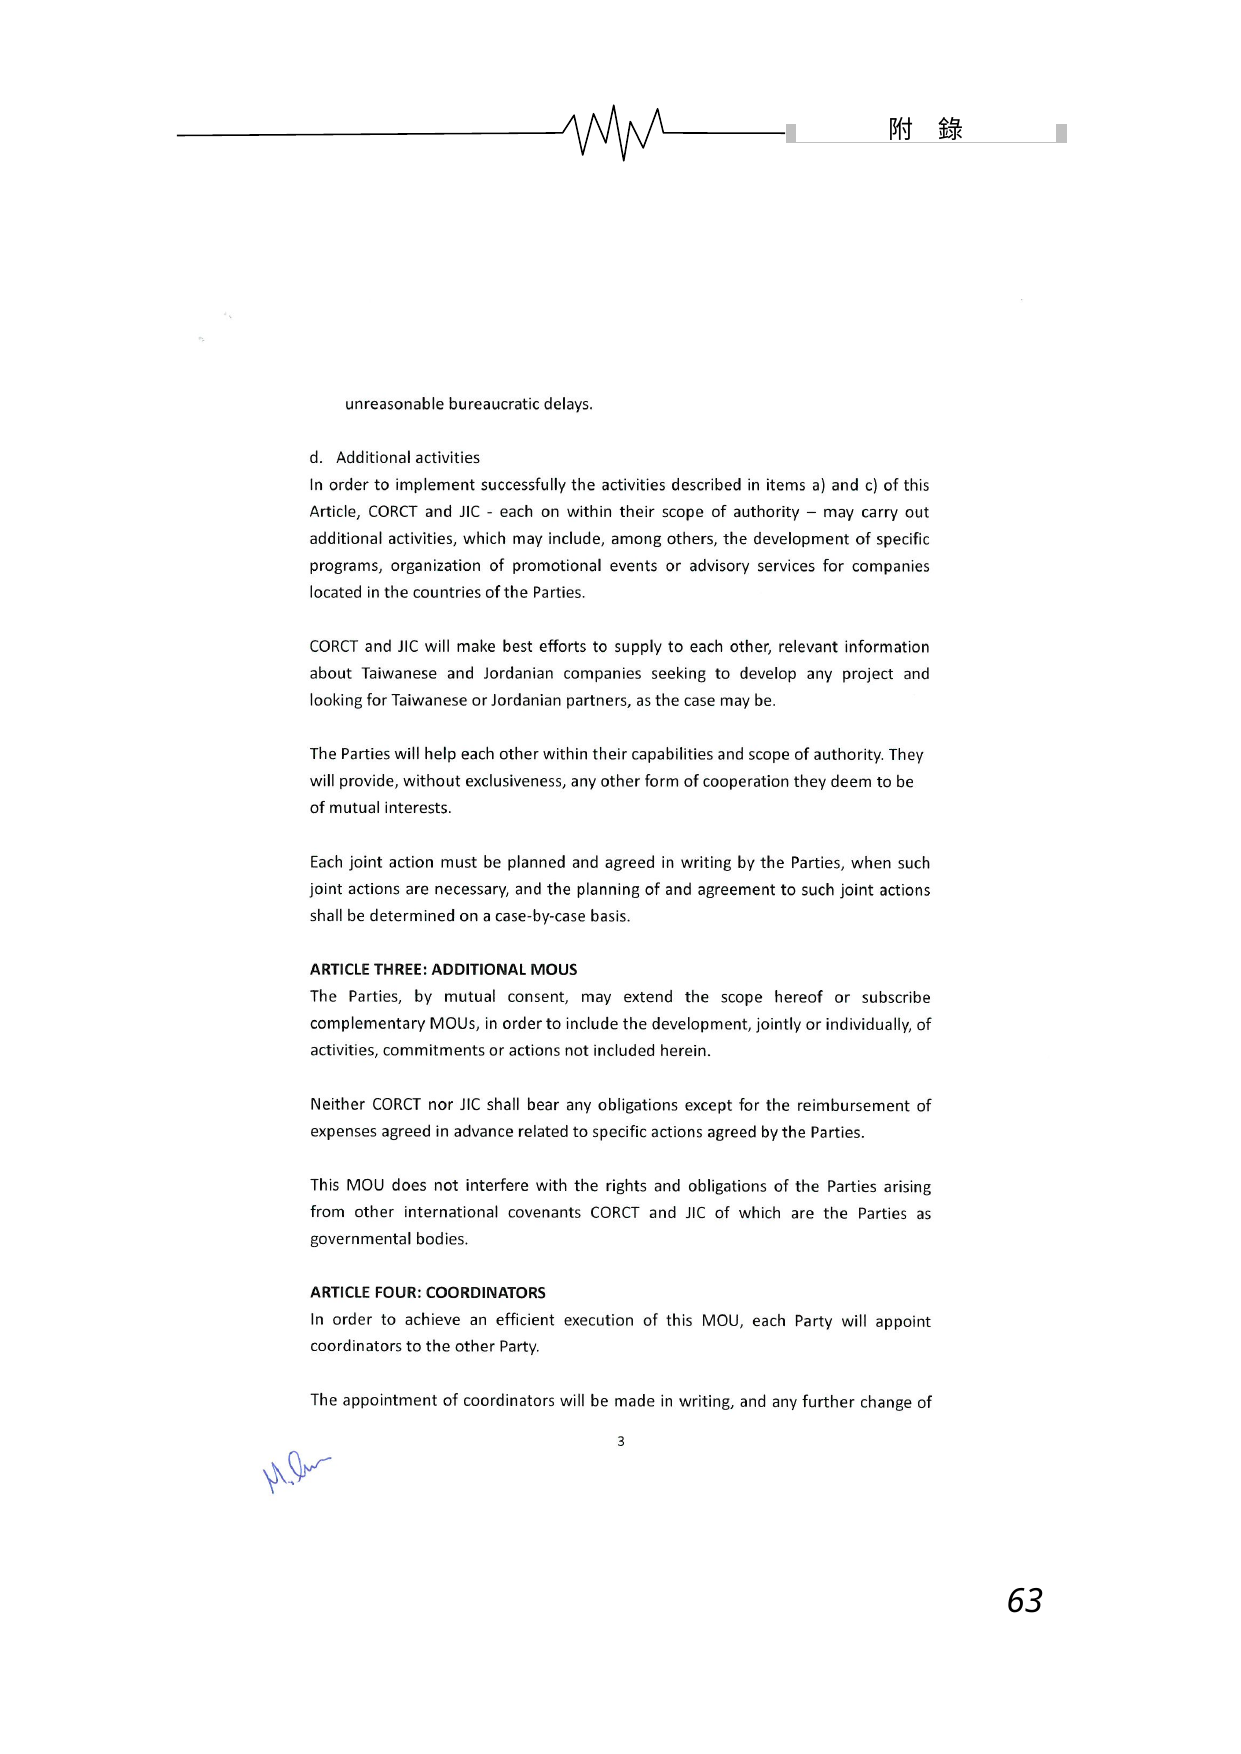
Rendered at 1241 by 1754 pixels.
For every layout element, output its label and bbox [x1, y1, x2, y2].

picture [182, 290, 1069, 1544]
